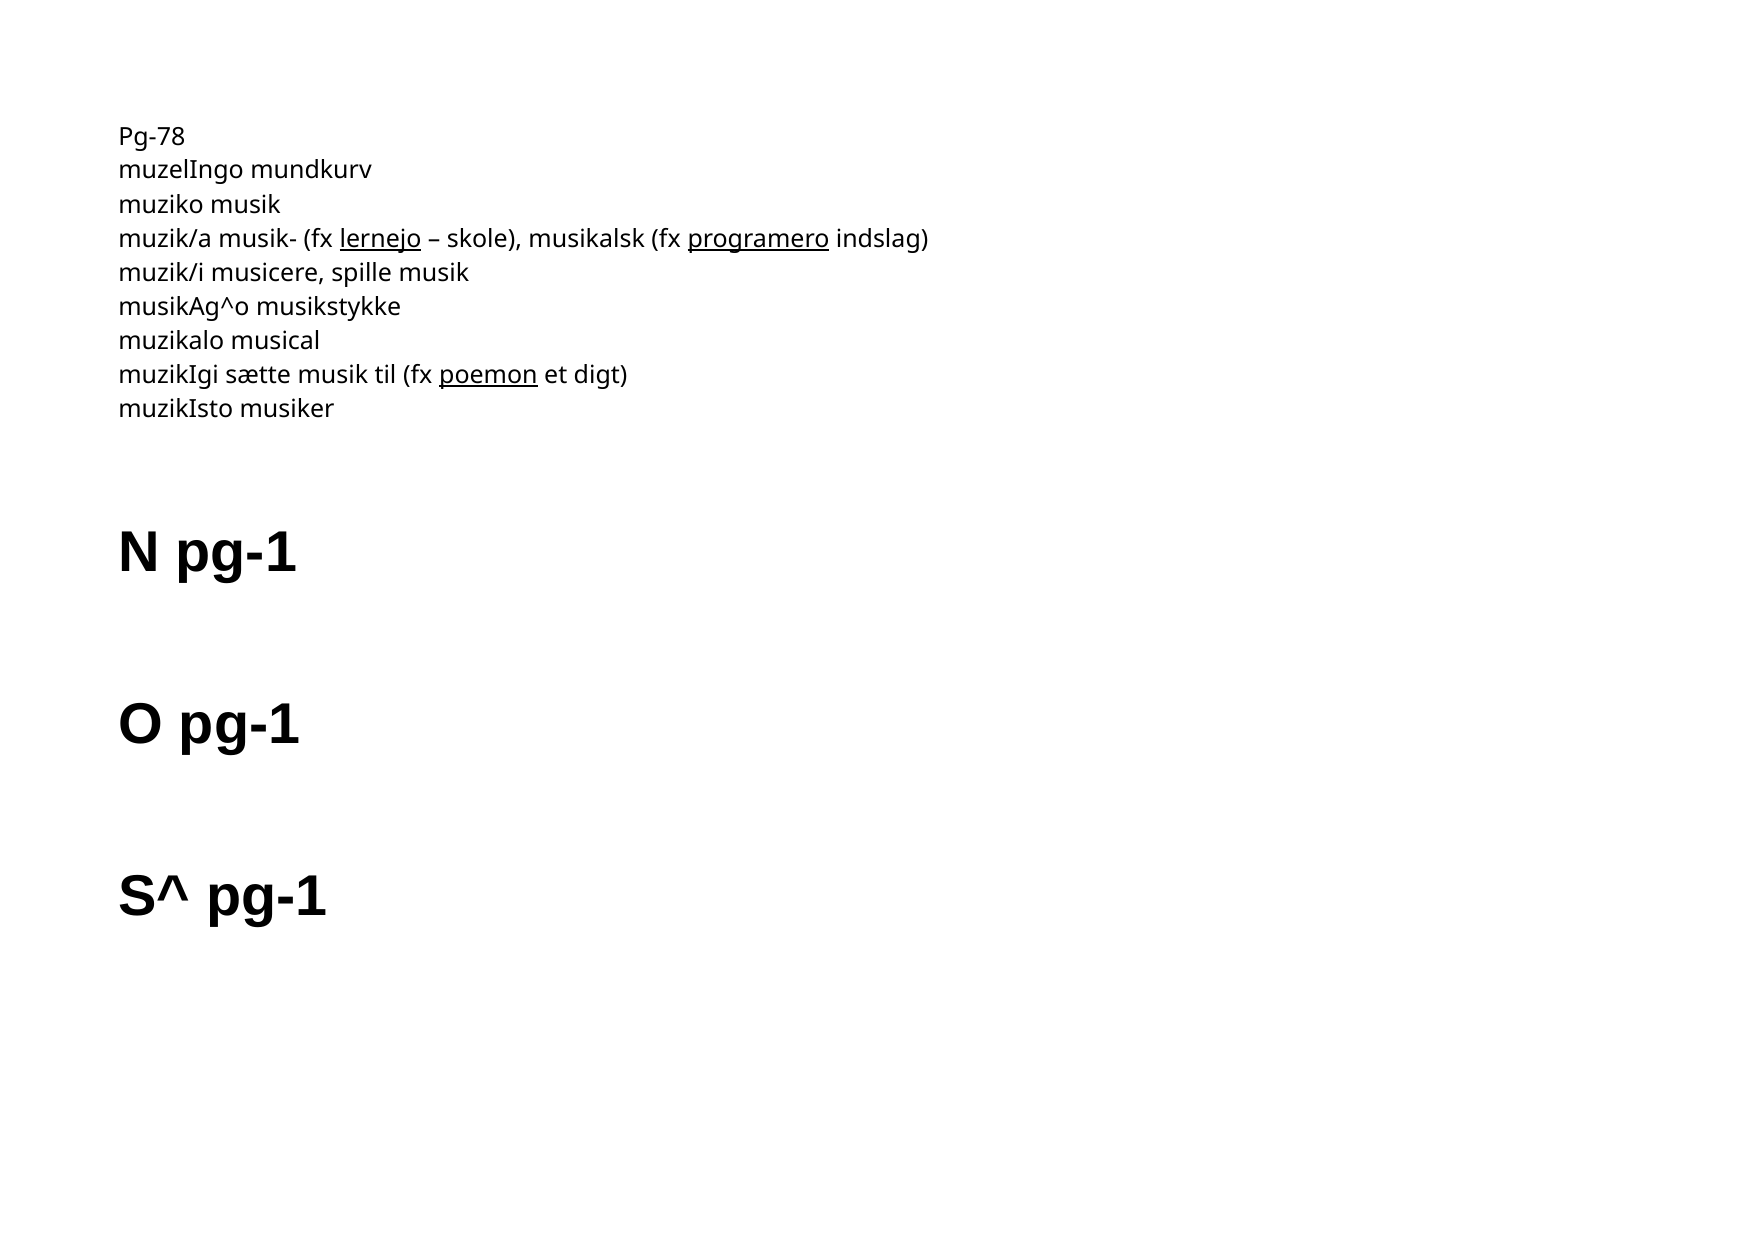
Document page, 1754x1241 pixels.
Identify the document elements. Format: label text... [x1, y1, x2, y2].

subtitle S^ pg-1 [118, 861, 1636, 927]
text muzelIngo mundkurv [118, 152, 1636, 186]
subtitle O pg-1 [118, 689, 1636, 756]
text muziko musik [118, 186, 1636, 220]
text muzikIsto musiker [118, 391, 1636, 425]
text Pg-78 [118, 118, 1636, 152]
text musikAg^o musikstykke [118, 288, 1636, 322]
text muzik/a musik- (fx lernejo – skole), musikalsk (fx programero indslag) [118, 220, 1636, 254]
subtitle N pg-1 [118, 518, 1636, 584]
text muzikalo musical [118, 322, 1636, 357]
text muzikIgi sætte musik til (fx poemon et digt) [118, 357, 1636, 391]
text muzik/i musicere, spille musik [118, 254, 1636, 288]
